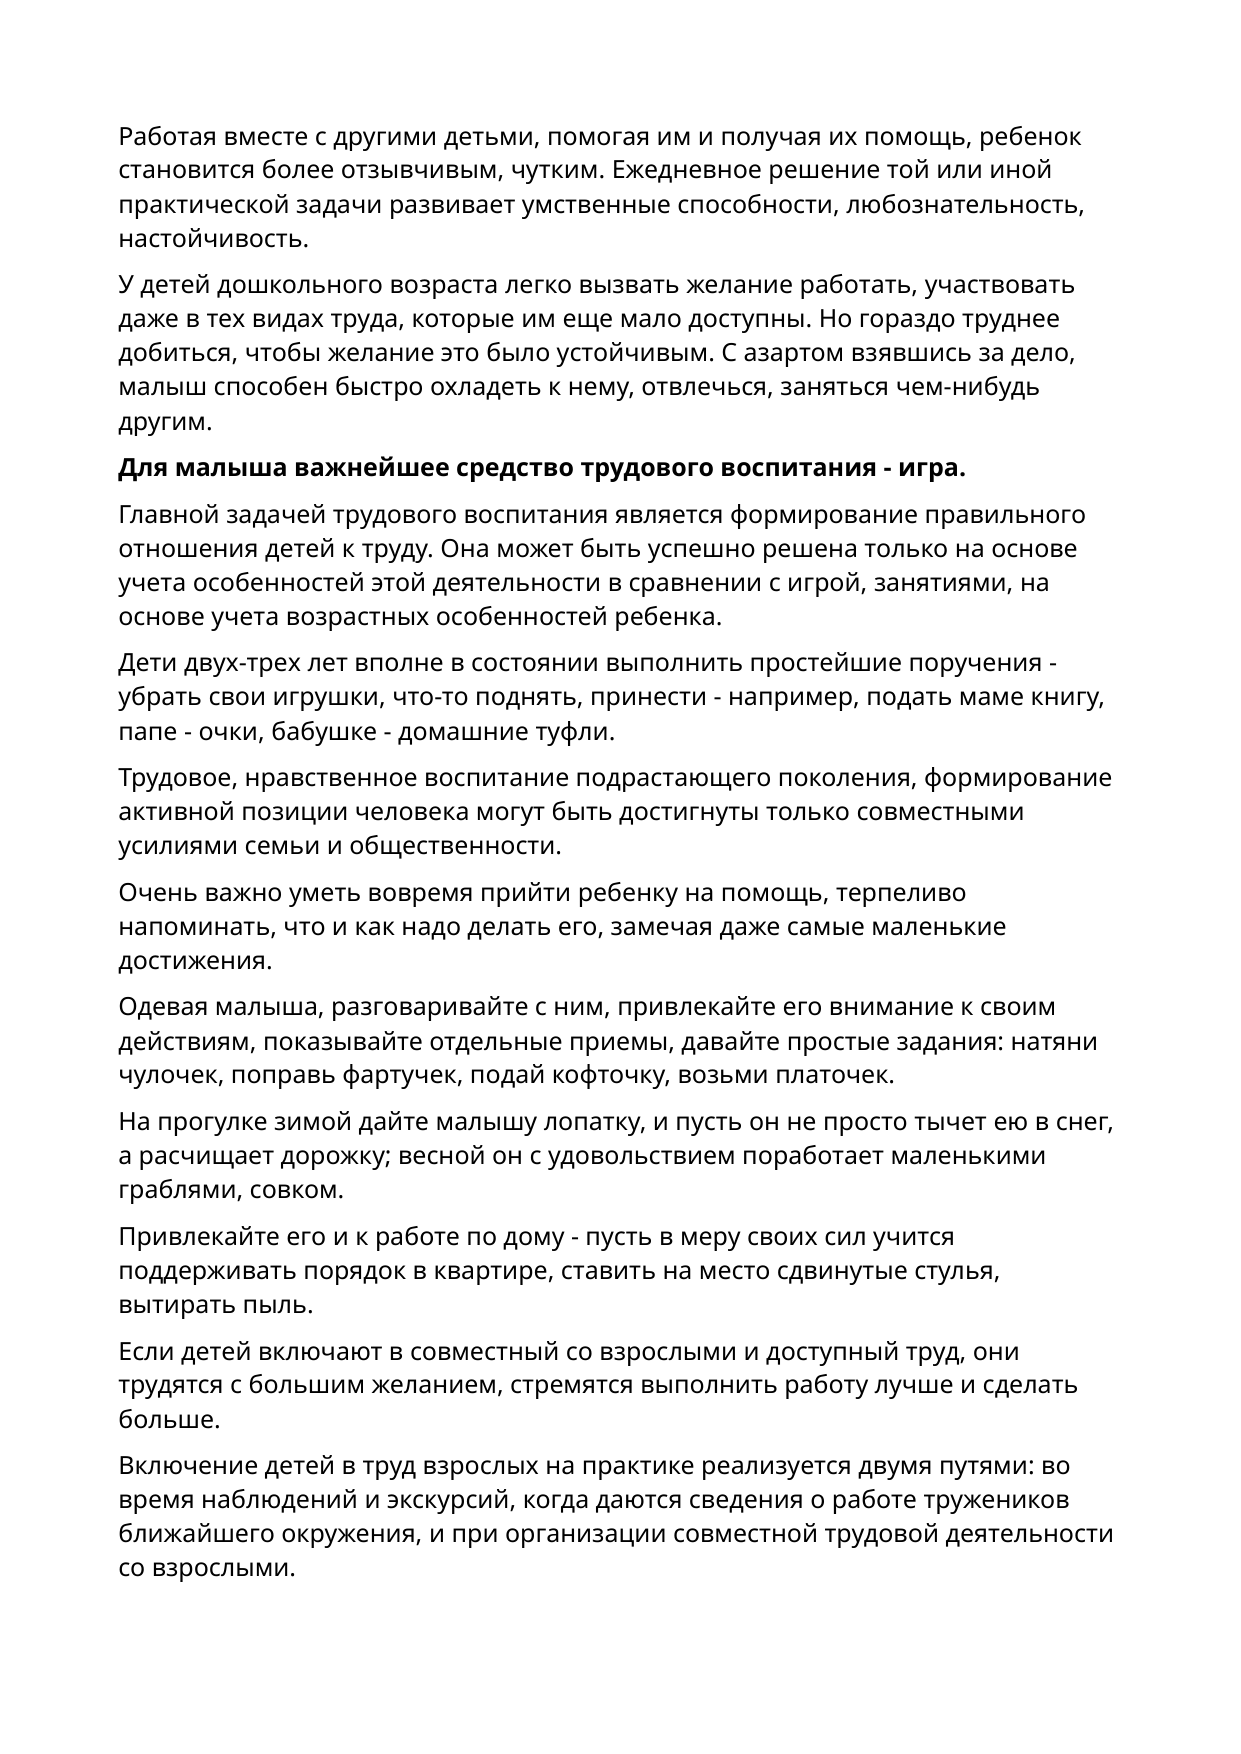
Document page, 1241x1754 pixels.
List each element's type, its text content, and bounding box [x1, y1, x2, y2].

text Трудовое, нравственное воспитание подрастающего поколения, формирование активной позиции человека могут быть достигнуты только совместными усилиями семьи и общественности. [118, 760, 1122, 862]
text Очень важно уметь вовремя прийти ребенку на помощь, терпеливо напоминать, что и как надо делать его, замечая даже самые маленькие достижения. [118, 874, 1122, 977]
text Одевая малыша, разговаривайте с ним, привлекайте его внимание к своим действиям, показывайте отдельные приемы, давайте простые задания: натяни чулочек, поправь фартучек, подай кофточку, возьми платочек. [118, 989, 1122, 1091]
text Главной задачей трудового воспитания является формирование правильного отношения детей к труду. Она может быть успешно решена только на основе учета особенностей этой деятельности в сравнении с игрой, занятиями, на основе учета возрастных особенностей ребенка. [118, 496, 1122, 632]
text Включение детей в труд взрослых на практике реализуется двумя путями: во время наблюдений и экскурсий, когда даются сведения о работе тружеников ближайшего окружения, и при организации совместной трудовой деятельности со взрослыми. [118, 1448, 1122, 1584]
text Для малыша важнейшее средство трудового воспитания - игра. [118, 450, 1122, 484]
text Привлекайте его и к работе по дому - пусть в меру своих сил учится поддерживать порядок в квартире, ставить на место сдвинутые стулья, вытирать пыль. [118, 1218, 1122, 1321]
text На прогулке зимой дайте малышу лопатку, и пусть он не просто тычет ею в снег, а расчищает дорожку; весной он с удовольствием поработает маленькими граблями, совком. [118, 1104, 1122, 1206]
text Работая вместе с другими детьми, помогая им и получая их помощь, ребенок становится более отзывчивым, чутким. Ежедневное решение той или иной практической задачи развивает умственные способности, любознательность, настойчивость. [118, 118, 1122, 254]
text У детей дошкольного возраста легко вызвать желание работать, участвовать даже в тех видах труда, которые им еще мало доступны. Но гораздо труднее добиться, чтобы желание это было устойчивым. С азартом взявшись за дело, малыш способен быстро охладеть к нему, отвлечься, заняться чем-нибудь другим. [118, 267, 1122, 437]
text Дети двух-трех лет вполне в состоянии выполнить простейшие поручения - убрать свои игрушки, что-то поднять, принести - например, подать маме книгу, папе - очки, бабушке - домашние туфли. [118, 645, 1122, 747]
text Если детей включают в совместный со взрослыми и доступный труд, они трудятся с большим желанием, стремятся выполнить работу лучше и сделать больше. [118, 1333, 1122, 1435]
